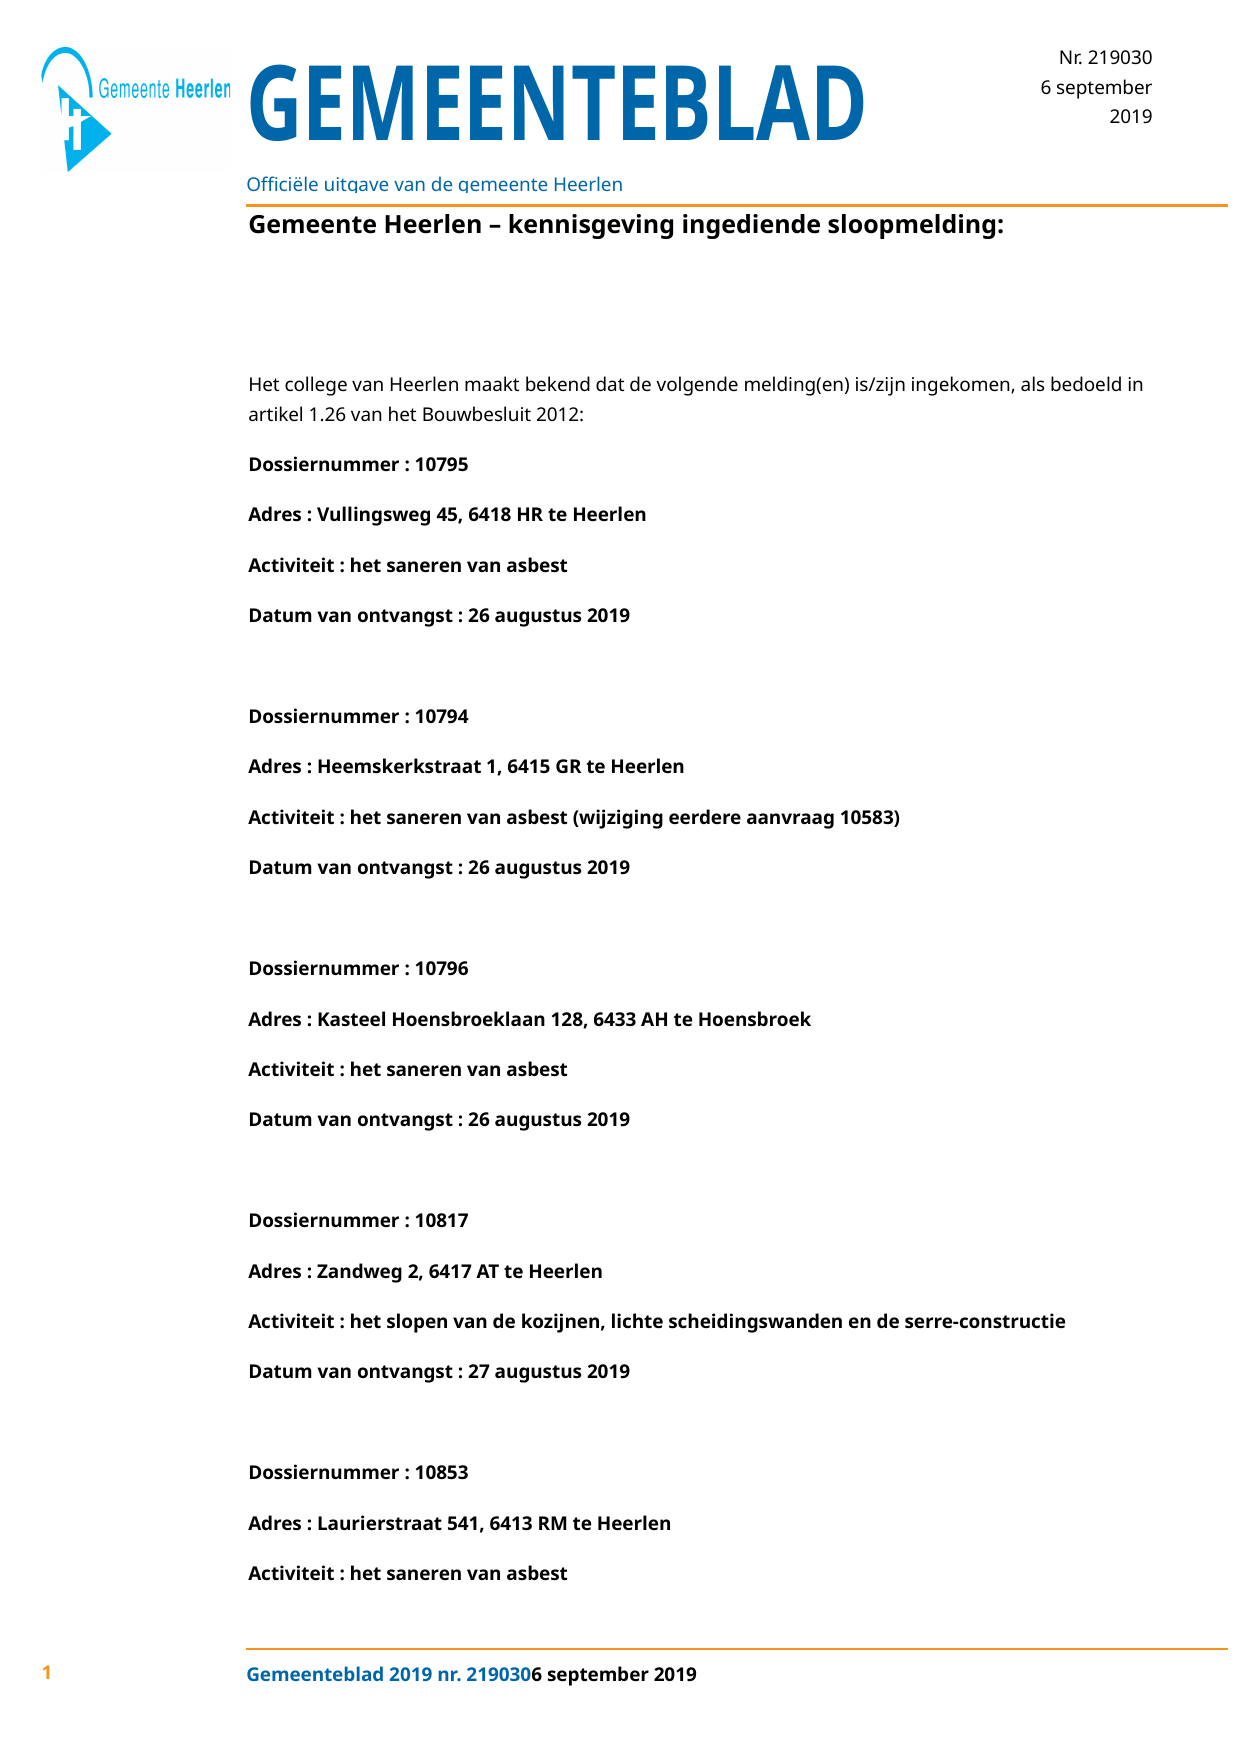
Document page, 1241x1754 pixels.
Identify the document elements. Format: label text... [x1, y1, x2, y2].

text Datum van ontvangst : 27 augustus 2019 [248, 1359, 1152, 1384]
text Dossiernummer : 10817 [248, 1207, 1152, 1233]
text Dossiernummer : 10796 [248, 955, 1152, 981]
text Activiteit : het saneren van asbest (wijziging eerdere aanvraag 10583) [248, 804, 1152, 830]
text Adres : Heemskerkstraat 1, 6415 GR te Heerlen [248, 754, 1152, 779]
text Dossiernummer : 10853 [248, 1459, 1152, 1485]
text Adres : Zandweg 2, 6417 AT te Heerlen [248, 1258, 1152, 1283]
text Gemeente Heerlen – kennisgeving ingediende sloopmelding: [248, 207, 1152, 241]
text Adres : Vullingsweg 45, 6418 HR te Heerlen [248, 502, 1152, 527]
text Adres : Kasteel Hoensbroeklaan 128, 6433 AH te Hoensbroek [248, 1006, 1152, 1031]
text Activiteit : het slopen van de kozijnen, lichte scheidingswanden en de serre-constructie [248, 1308, 1152, 1334]
text Activiteit : het saneren van asbest [248, 1560, 1152, 1586]
text Activiteit : het saneren van asbest [248, 1056, 1152, 1082]
picture [41, 47, 58, 70]
text Datum van ontvangst : 26 augustus 2019 [248, 602, 1152, 628]
text Adres : Laurierstraat 541, 6413 RM te Heerlen [248, 1510, 1152, 1536]
text Dossiernummer : 10795 [248, 451, 1152, 477]
picture [41, 47, 231, 172]
text Dossiernummer : 10794 [248, 703, 1152, 729]
text Activiteit : het saneren van asbest [248, 552, 1152, 578]
text Datum van ontvangst : 26 augustus 2019 [248, 854, 1152, 880]
text Het college van Heerlen maakt bekend dat de volgende melding(en) is/zijn ingekomen, als bedoeld in artikel 1.26 van het Bouwbesluit 2012: [248, 371, 1152, 426]
text Datum van ontvangst : 26 augustus 2019 [248, 1107, 1152, 1132]
